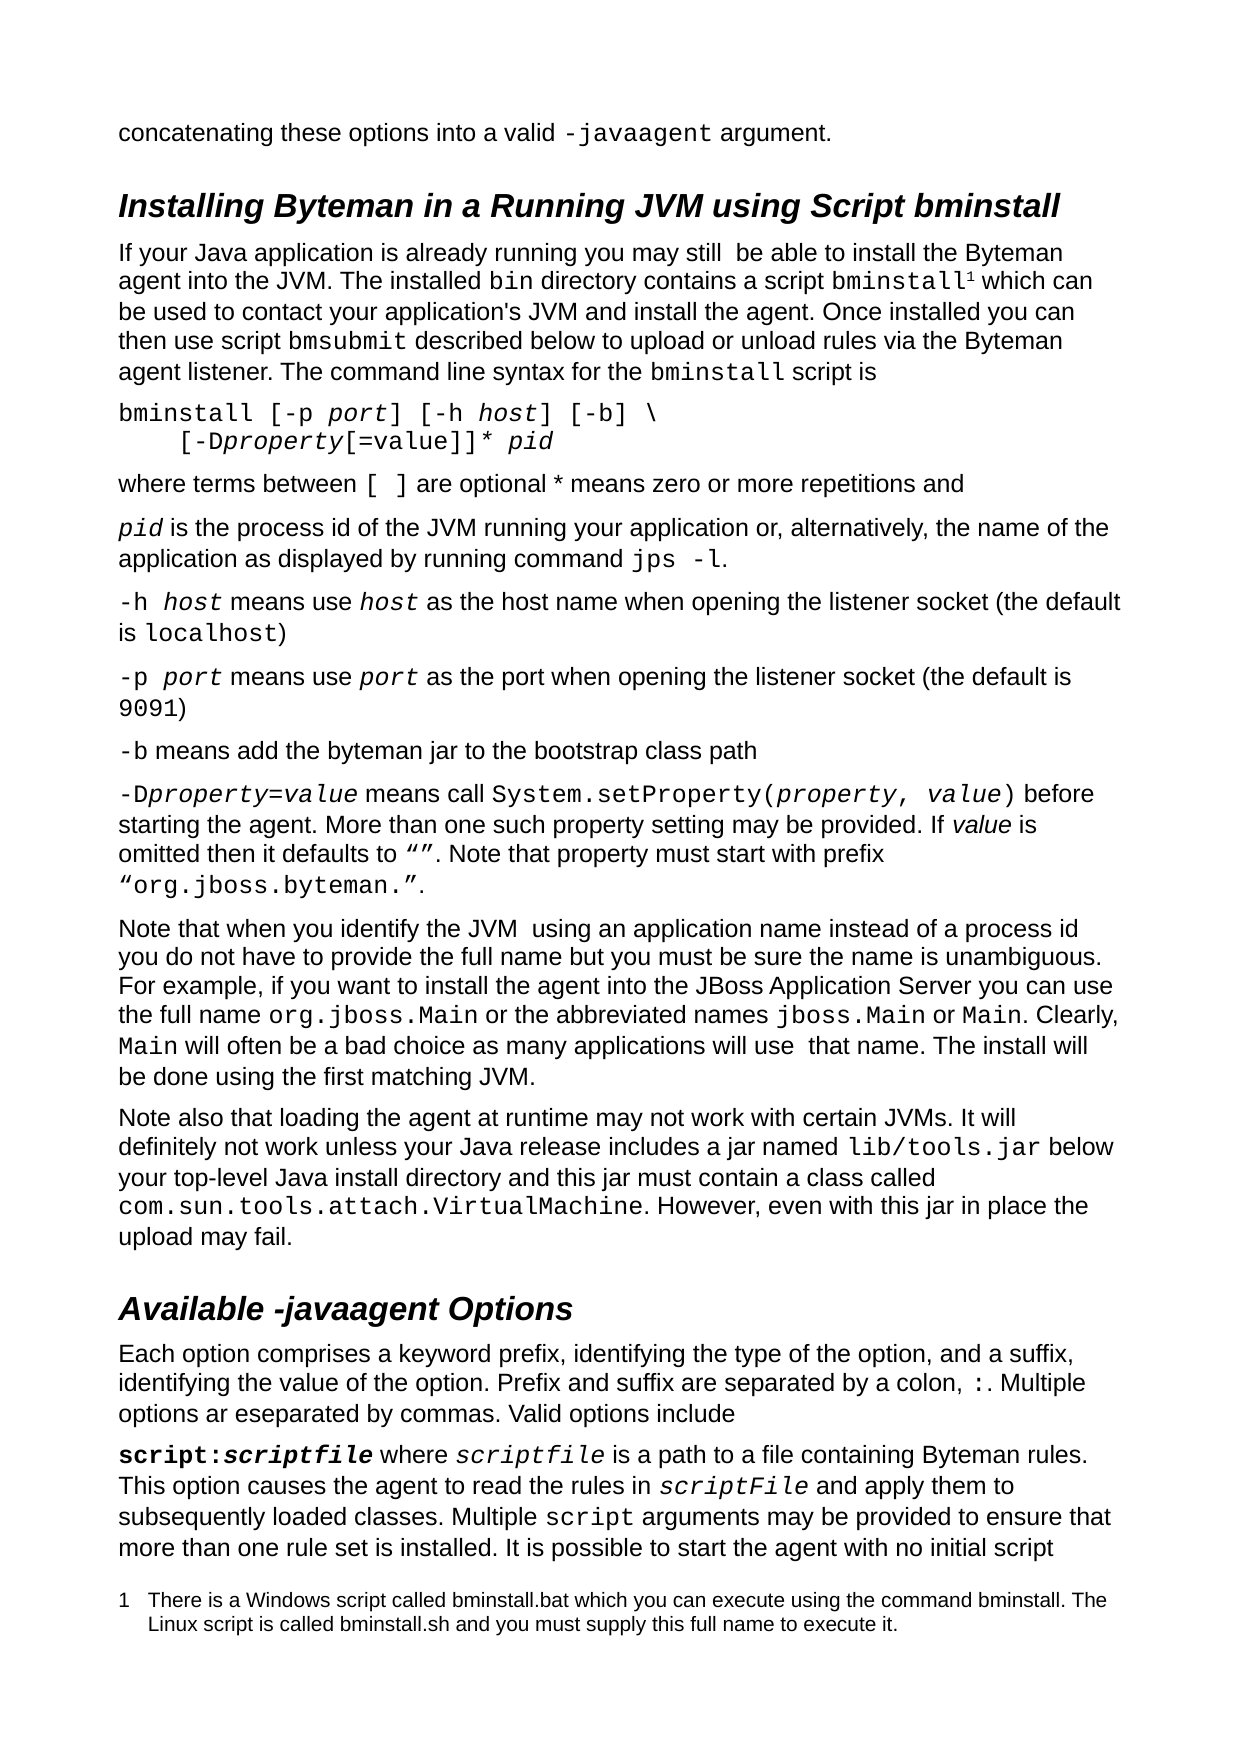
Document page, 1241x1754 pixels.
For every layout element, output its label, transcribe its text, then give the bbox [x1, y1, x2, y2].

text -p port means use port as the port when opening the listener socket (the default is 9091) [118, 662, 1122, 723]
text bminstall [-p port] [-h host] [-b] \ [-Dproperty[=value]]* pid [118, 400, 1122, 457]
text -Dproperty=value means call System.setProperty(property, value) before starting the agent. More than one such property setting may be provided. If value is omitted then it defaults to “”. Note that property must start with prefix “org.jboss.byteman.”. [118, 779, 1122, 901]
text Each option comprises a keyword prefix, identifying the type of the option, and a suffix, identifying the value of the option. Prefix and suffix are separated by a colon, :. Multiple options ar eseparated by commas. Valid options include [118, 1339, 1122, 1428]
text Note that when you identify the JVM using an application name instead of a process id you do not have to provide the full name but you must be sure the name is unambiguous. For example, if you want to install the agent into the JBoss Application Server you can use the full name org.jboss.Main or the abbreviated names jboss.Main or Main. Clearly, Main will often be a bad choice as many applications will use that name. The install will be done using the first matching JVM. [118, 913, 1122, 1090]
text -b means add the byteman jar to the bootstrap class path [118, 736, 1122, 767]
text where terms between [ ] are optional * means zero or more repetitions and [118, 469, 1122, 500]
text There is a Windows script called bminstall.bat which you can execute using the command bminstall. The Linux script is called bminstall.sh and you must supply this full name to execute it. [118, 1588, 1122, 1636]
subtitle Installing Byteman in a Running JVM using Script bminstall [118, 187, 1122, 225]
text script:scriptfile where scriptfile is a path to a file containing Byteman rules. This option causes the agent to read the rules in scriptFile and apply them to subsequently loaded classes. Multiple script arguments may be provided to ensure that more than one rule set is installed. It is possible to start the agent with no initial script [118, 1440, 1122, 1562]
text Note also that loading the agent at runtime may not work with certain JVMs. It will definitely not work unless your Java release includes a jar named lib/tools.jar below your top-level Java install directory and this jar must contain a class called com.sun.tools.attach.VirtualMachine. However, even with this jar in place the upload may fail. [118, 1103, 1122, 1251]
text pid is the process id of the JVM running your application or, alternatively, the name of the application as displayed by running command jps -l. [118, 513, 1122, 575]
text If your Java application is already running you may still be able to install the Byteman agent into the JVM. The installed bin directory contains a script bminstall which can be used to contact your application's JVM and install the agent. Once installed you can then use script bmsubmit described below to upload or unload rules via the Byteman agent listener. The command line syntax for the bminstall script is [118, 237, 1122, 388]
text concatenating these options into a valid -javaagent argument. [118, 118, 1122, 149]
subtitle Available -javaagent Options [118, 1288, 1122, 1327]
text -h host means use host as the host name when opening the listener socket (the default is localhost) [118, 587, 1122, 649]
